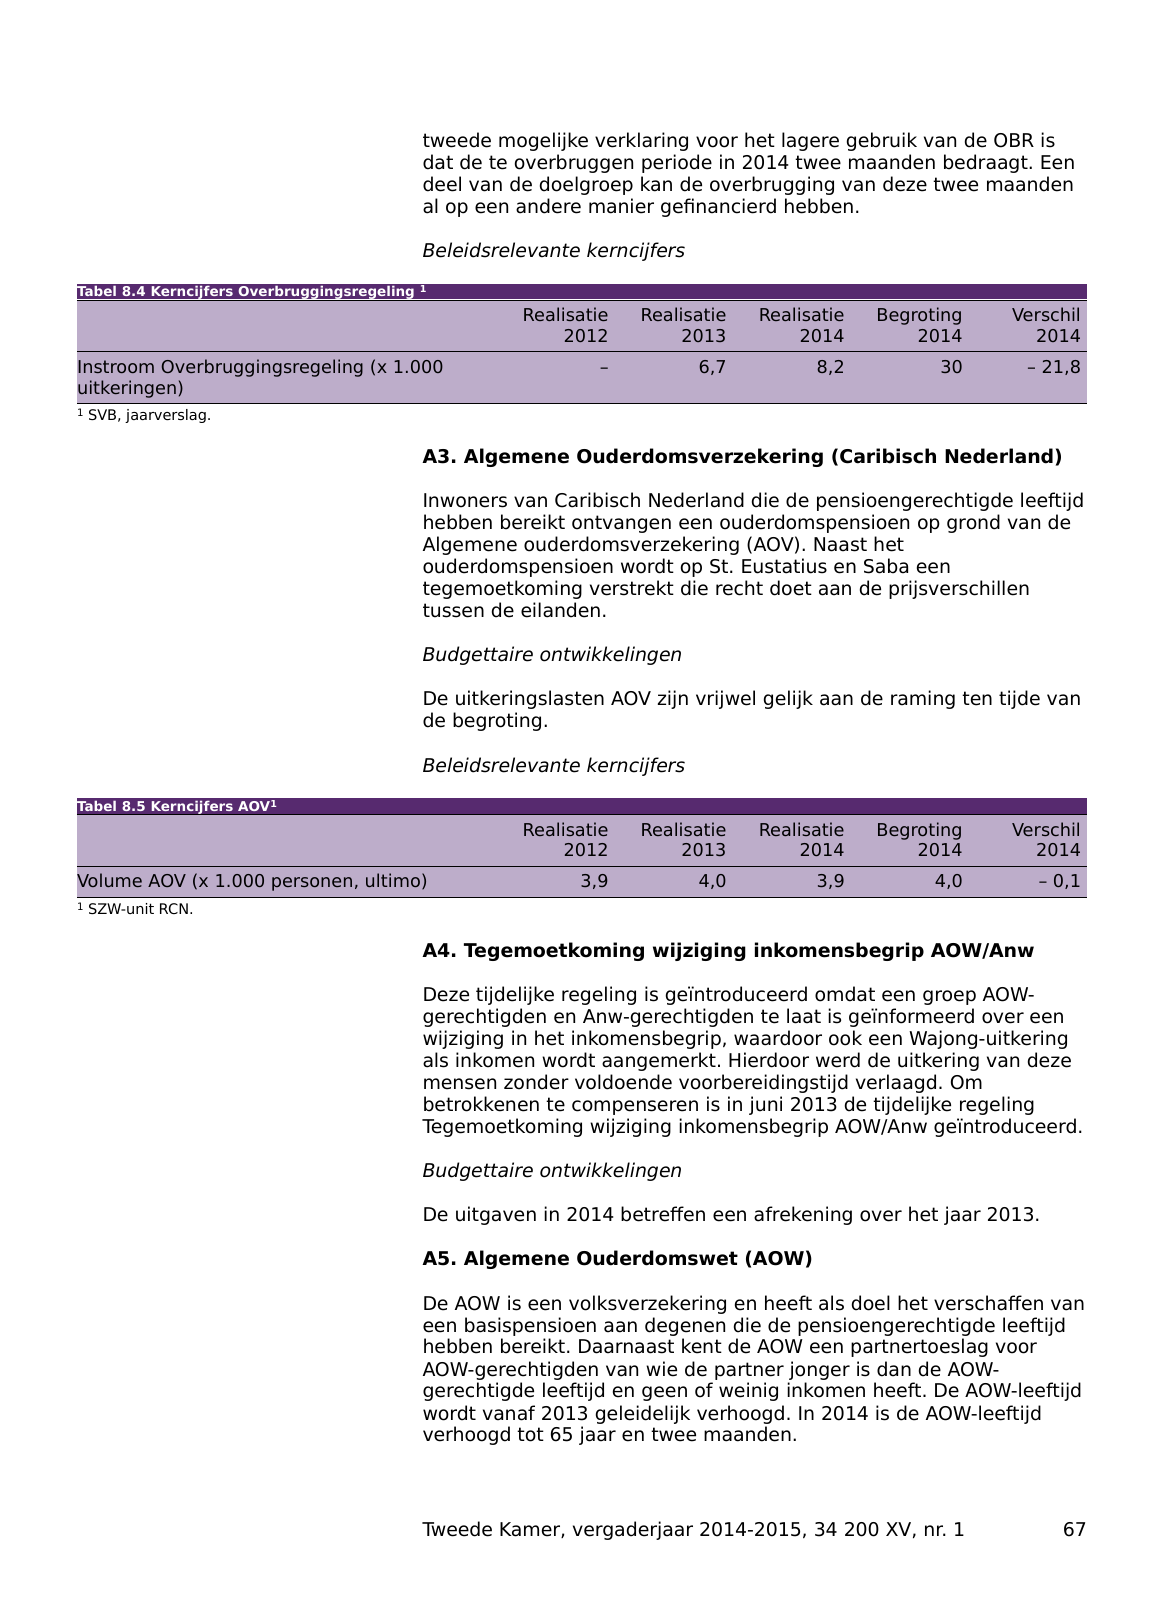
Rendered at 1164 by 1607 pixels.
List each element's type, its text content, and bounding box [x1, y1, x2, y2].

table_cell 1 SZW-unit RCN. [77, 898, 1087, 918]
table_cell Realisatie 2013 [614, 815, 732, 866]
text De AOW is een volksverzekering en heeft als doel het verschaffen van een basispensioen aan degenen die de pensioengerechtigde leeftijd hebben bereikt. Daarnaast kent de AOW een partnertoeslag voor AOW-gerechtigden van wie de partner jonger is dan de AOW-gerechtigde leeftijd en geen of weinig inkomen heeft. De AOW-leeftijd wordt vanaf 2013 geleidelijk verhoogd. In 2014 is de AOW-leeftijd verhoogd tot 65 jaar en twee maanden. [422, 1292, 1087, 1446]
table_cell 3,9 [496, 867, 614, 897]
table_cell Instroom Overbruggingsregeling (x 1.000 uitkeringen) [77, 352, 496, 403]
table_cell Realisatie 2012 [496, 815, 614, 866]
table_cell 6,7 [614, 352, 732, 403]
table_cell Realisatie 2012 [496, 301, 614, 351]
table_cell [77, 815, 496, 866]
table_cell Verschil 2014 [969, 815, 1087, 866]
table_cell 8,2 [732, 352, 850, 403]
text tweede mogelijke verklaring voor het lagere gebruik van de OBR is dat de te overbruggen periode in 2014 twee maanden bedraagt. Een deel van de doelgroep kan de overbrugging van deze twee maanden al op een andere manier gefinancierd hebben. [422, 130, 1087, 218]
text Inwoners van Caribisch Nederland die de pensioengerechtigde leeftijd hebben bereikt ontvangen een ouderdomspensioen op grond van de Algemene ouderdomsverzekering (AOV). Naast het ouderdomspensioen wordt op St. Eustatius en Saba een tegemoetkoming verstrekt die recht doet aan de prijsverschillen tussen de eilanden. [422, 490, 1087, 622]
subtitle Budgettaire ontwikkelingen [422, 1160, 1087, 1182]
table_cell – 0,1 [969, 867, 1087, 897]
subtitle A5. Algemene Ouderdomswet (AOW) [422, 1248, 1087, 1270]
table_cell 3,9 [732, 867, 850, 897]
table_cell – 21,8 [969, 352, 1087, 403]
subtitle Budgettaire ontwikkelingen [422, 644, 1087, 666]
text De uitkeringslasten AOV zijn vrijwel gelijk aan de raming ten tijde van de begroting. [422, 688, 1087, 732]
table_cell Begroting 2014 [850, 815, 968, 866]
text Deze tijdelijke regeling is geïntroduceerd omdat een groep AOW-gerechtigden en Anw-gerechtigden te laat is geïnformeerd over een wijziging in het inkomensbegrip, waardoor ook een Wajong-uitkering als inkomen wordt aangemerkt. Hierdoor werd de uitkering van deze mensen zonder voldoende voorbereidingstijd verlaagd. Om betrokkenen te compenseren is in juni 2013 de tijdelijke regeling Tegemoetkoming wijziging inkomensbegrip AOW/Anw geïntroduceerd. [422, 984, 1087, 1138]
table_cell 4,0 [850, 867, 968, 897]
table_cell Begroting 2014 [850, 301, 968, 351]
subtitle A4. Tegemoetkoming wijziging inkomensbegrip AOW/Anw [422, 940, 1087, 962]
table_cell Realisatie 2014 [732, 301, 850, 351]
table_cell Realisatie 2013 [614, 301, 732, 351]
table_cell – [496, 352, 614, 403]
table_cell 30 [850, 352, 968, 403]
subtitle Beleidsrelevante kerncijfers [422, 754, 1087, 776]
table_cell Verschil 2014 [969, 301, 1087, 351]
table_cell 4,0 [614, 867, 732, 897]
text De uitgaven in 2014 betreffen een afrekening over het jaar 2013. [422, 1204, 1087, 1226]
table_cell 1 SVB, jaarverslag. [77, 404, 1087, 424]
table_cell Volume AOV (x 1.000 personen, ultimo) [77, 867, 496, 897]
table_header Tabel 8.4 Kerncijfers Overbruggingsregeling 1 [77, 284, 1087, 299]
subtitle A3. Algemene Ouderdomsverzekering (Caribisch Nederland) [422, 446, 1087, 468]
table_cell Realisatie 2014 [732, 815, 850, 866]
table_header Tabel 8.5 Kerncijfers AOV1 [77, 798, 1087, 814]
subtitle Beleidsrelevante kerncijfers [422, 240, 1087, 262]
table_cell [77, 301, 496, 351]
